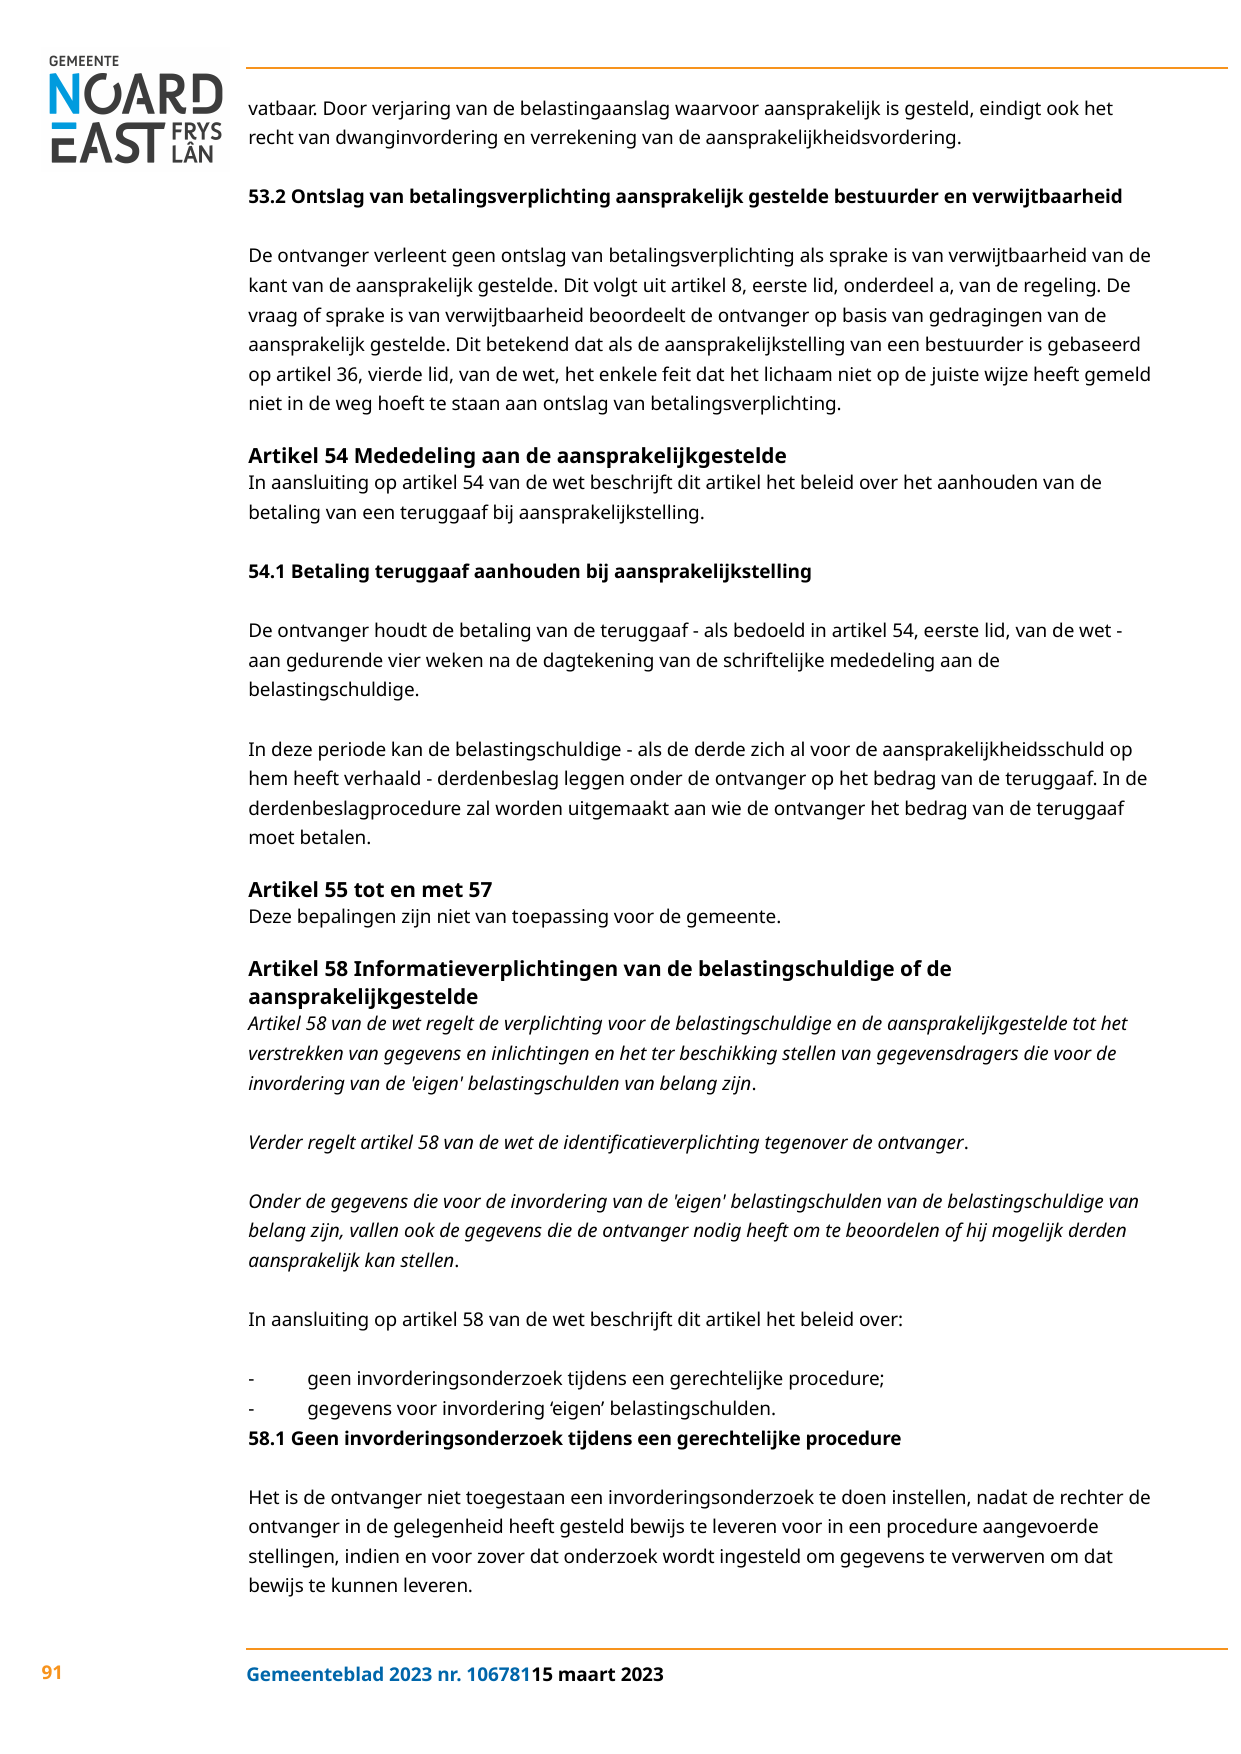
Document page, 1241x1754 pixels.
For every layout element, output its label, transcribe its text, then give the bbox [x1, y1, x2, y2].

text In aansluiting op artikel 58 van de wet beschrijft dit artikel het beleid over: [248, 1306, 1152, 1332]
text Artikel 54 Mededeling aan de aansprakelijkgestelde [248, 441, 1152, 469]
text Artikel 58 van de wet regelt de verplichting voor de belastingschuldige en de aansprakelijkgestelde tot het verstrekken van gegevens en inlichtingen en het ter beschikking stellen van gegevensdragers die voor de invordering van de 'eigen' belastingschulden van belang zijn. [248, 1011, 1152, 1096]
picture [41, 47, 231, 172]
text Verder regelt artikel 58 van de wet de identificatieverplichting tegenover de ontvanger. [248, 1129, 1152, 1155]
text 53.2 Ontslag van betalingsverplichting aansprakelijk gestelde bestuurder en verwijtbaarheid [248, 183, 1152, 209]
text In aansluiting op artikel 54 van de wet beschrijft dit artikel het beleid over het aanhouden van de betaling van een teruggaaf bij aansprakelijkstelling. [248, 469, 1152, 525]
text 58.1 Geen invorderingsonderzoek tijdens een gerechtelijke procedure [248, 1425, 1152, 1451]
list geen invorderingsonderzoek tijdens een gerechtelijke procedure; [248, 1366, 1152, 1391]
text Deze bepalingen zijn niet van toepassing voor de gemeente. [248, 903, 1152, 929]
list gegevens voor invordering ‘eigen’ belastingschulden. [248, 1395, 1152, 1421]
text De ontvanger verleent geen ontslag van betalingsverplichting als sprake is van verwijtbaarheid van de kant van de aansprakelijk gestelde. Dit volgt uit artikel 8, eerste lid, onderdeel a, van de regeling. De vraag of sprake is van verwijtbaarheid beoordeelt de ontvanger op basis van gedragingen van de aansprakelijk gestelde. Dit betekend dat als de aansprakelijkstelling van een bestuurder is gebaseerd op artikel 36, vierde lid, van de wet, het enkele feit dat het lichaam niet op de juiste wijze heeft gemeld niet in de weg hoeft te staan aan ontslag van betalingsverplichting. [248, 243, 1152, 416]
text Artikel 58 Informatieverplichtingen van de belastingschuldige of de aansprakelijkgestelde [248, 954, 1152, 1011]
text Artikel 55 tot en met 57 [248, 875, 1152, 903]
text Het is de ontvanger niet toegestaan een invorderingsonderzoek te doen instellen, nadat de rechter de ontvanger in de gelegenheid heeft gesteld bewijs te leveren voor in een procedure aangevoerde stellingen, indien en voor zover dat onderzoek wordt ingesteld om gegevens te verwerven om dat bewijs te kunnen leveren. [248, 1484, 1152, 1598]
text Onder de gegevens die voor de invordering van de 'eigen' belastingschulden van de belastingschuldige van belang zijn, vallen ook de gegevens die de ontvanger nodig heeft om te beoordelen of hij mogelijk derden aansprakelijk kan stellen. [248, 1188, 1152, 1273]
text In deze periode kan de belastingschuldige - als de derde zich al voor de aansprakelijkheidsschuld op hem heeft verhaald - derdenbeslag leggen onder de ontvanger op het bedrag van de teruggaaf. In de derdenbeslagprocedure zal worden uitgemaakt aan wie de ontvanger het bedrag van de teruggaaf moet betalen. [248, 736, 1152, 850]
text vatbaar. Door verjaring van de belastingaanslag waarvoor aansprakelijk is gesteld, eindigt ook het recht van dwanginvordering en verrekening van de aansprakelijkheidsvordering. [248, 95, 1152, 150]
text De ontvanger houdt de betaling van de teruggaaf - als bedoeld in artikel 54, eerste lid, van de wet - aan gedurende vier weken na de dagtekening van de schriftelijke mededeling aan de belastingschuldige. [248, 617, 1152, 702]
text 54.1 Betaling teruggaaf aanhouden bij aansprakelijkstelling [248, 558, 1152, 584]
